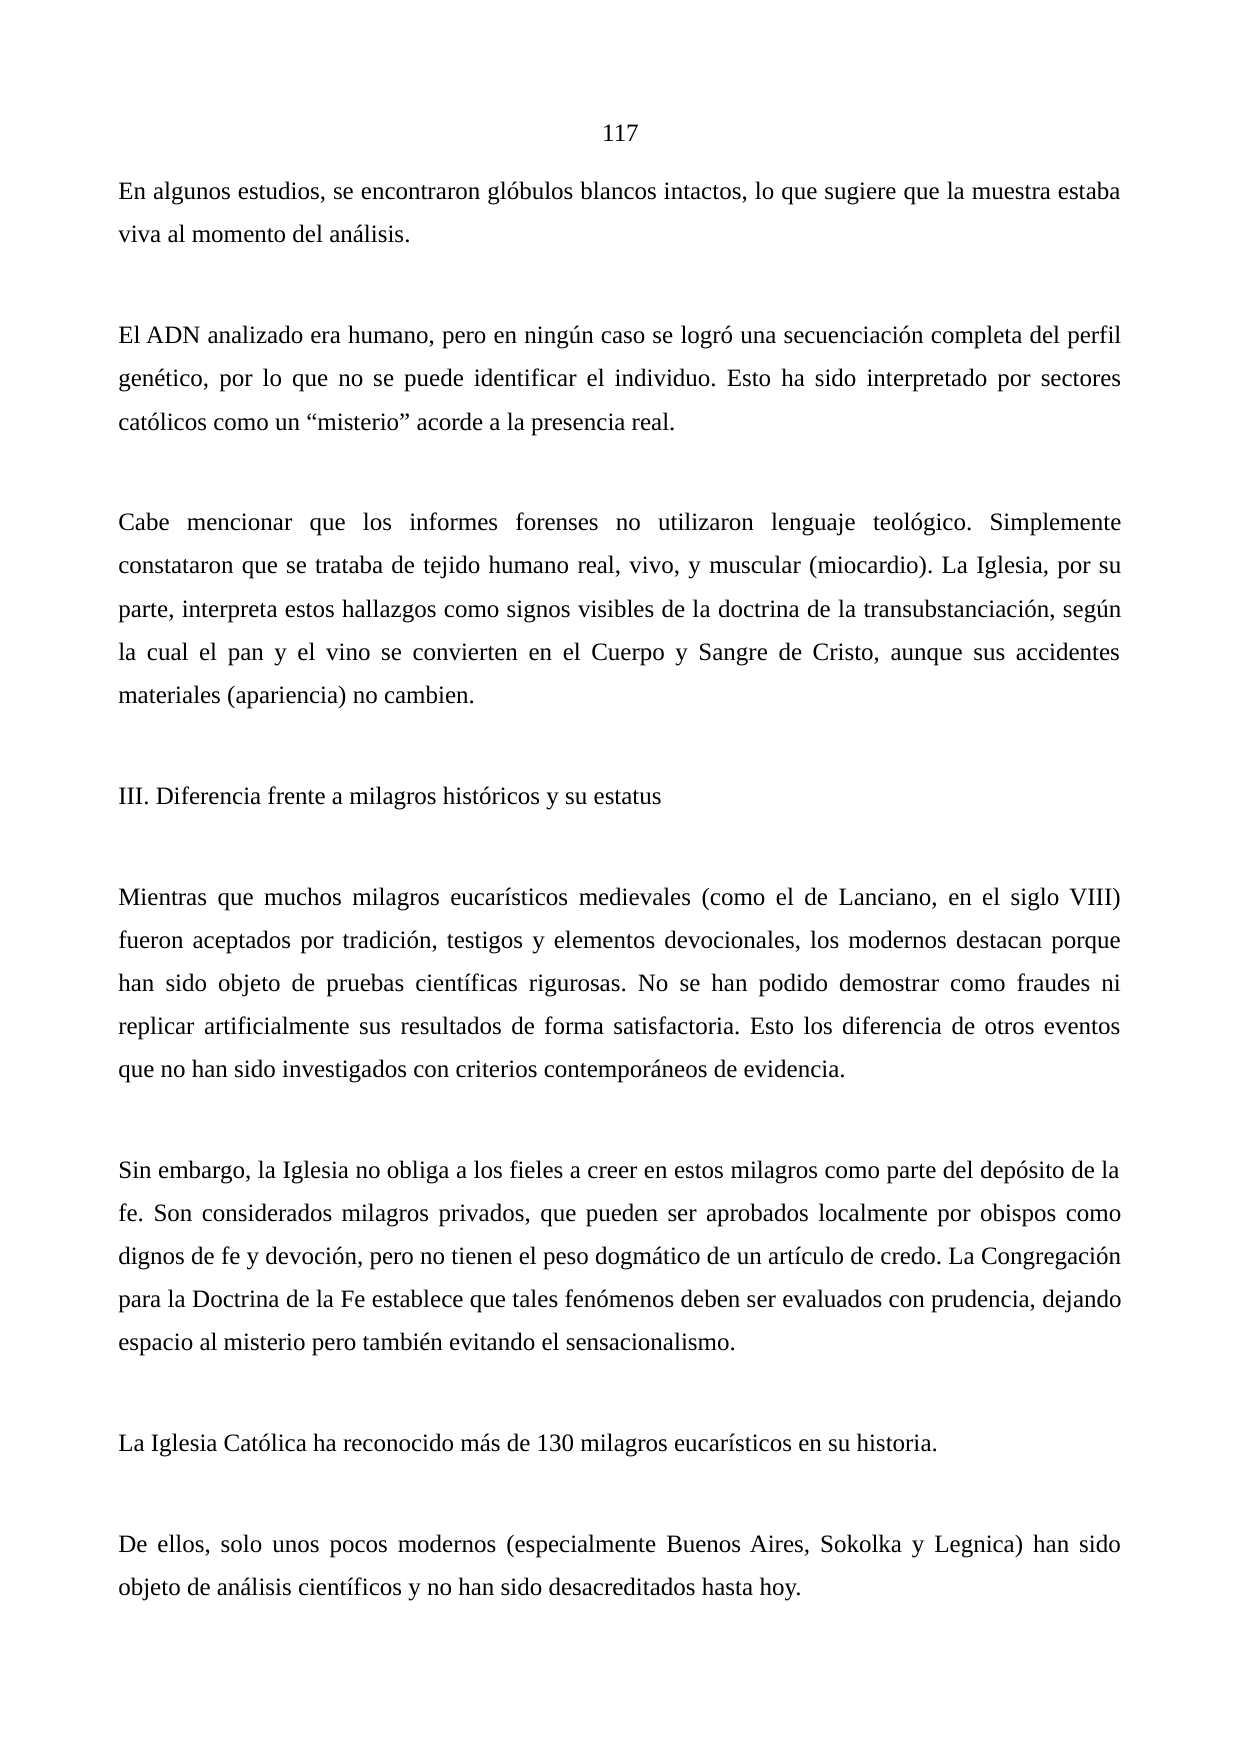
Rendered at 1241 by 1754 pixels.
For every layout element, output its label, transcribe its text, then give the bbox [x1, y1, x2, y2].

text El ADN analizado era humano, pero en ningún caso se logró una secuenciación completa del perfil genético, por lo que no se puede identificar el individuo. Esto ha sido interpretado por sectores católicos como un “misterio” acorde a la presencia real. [118, 320, 1122, 435]
text De ellos, solo unos pocos modernos (especialmente Buenos Aires, Sokolka y Legnica) han sido objeto de análisis científicos y no han sido desacreditados hasta hoy. [118, 1529, 1122, 1601]
text Mientras que muchos milagros eucarísticos medievales (como el de Lanciano, en el siglo VIII) fueron aceptados por tradición, testigos y elementos devocionales, los modernos destacan porque han sido objeto de pruebas científicas rigurosas. No se han podido demostrar como fraudes ni replicar artificialmente sus resultados de forma satisfactoria. Esto los diferencia de otros eventos que no han sido investigados con criterios contemporáneos de evidencia. [118, 882, 1122, 1083]
text La Iglesia Católica ha reconocido más de 130 milagros eucarísticos en su historia. [118, 1428, 1122, 1457]
text En algunos estudios, se encontraron glóbulos blancos intactos, lo que sugiere que la muestra estaba viva al momento del análisis. [118, 176, 1122, 248]
text Sin embargo, la Iglesia no obliga a los fieles a creer en estos milagros como parte del depósito de la fe. Son considerados milagros privados, que pueden ser aprobados localmente por obispos como dignos de fe y devoción, pero no tienen el peso dogmático de un artículo de credo. La Congregación para la Doctrina de la Fe establece que tales fenómenos deben ser evaluados con prudencia, dejando espacio al misterio pero también evitando el sensacionalismo. [118, 1155, 1122, 1356]
text Cabe mencionar que los informes forenses no utilizaron lenguaje teológico. Simplemente constataron que se trataba de tejido humano real, vivo, y muscular (miocardio). La Iglesia, por su parte, interpreta estos hallazgos como signos visibles de la doctrina de la transubstanciación, según la cual el pan y el vino se convierten en el Cuerpo y Sangre de Cristo, aunque sus accidentes materiales (apariencia) no cambien. [118, 507, 1122, 709]
text III. Diferencia frente a milagros históricos y su estatus [118, 781, 1122, 809]
